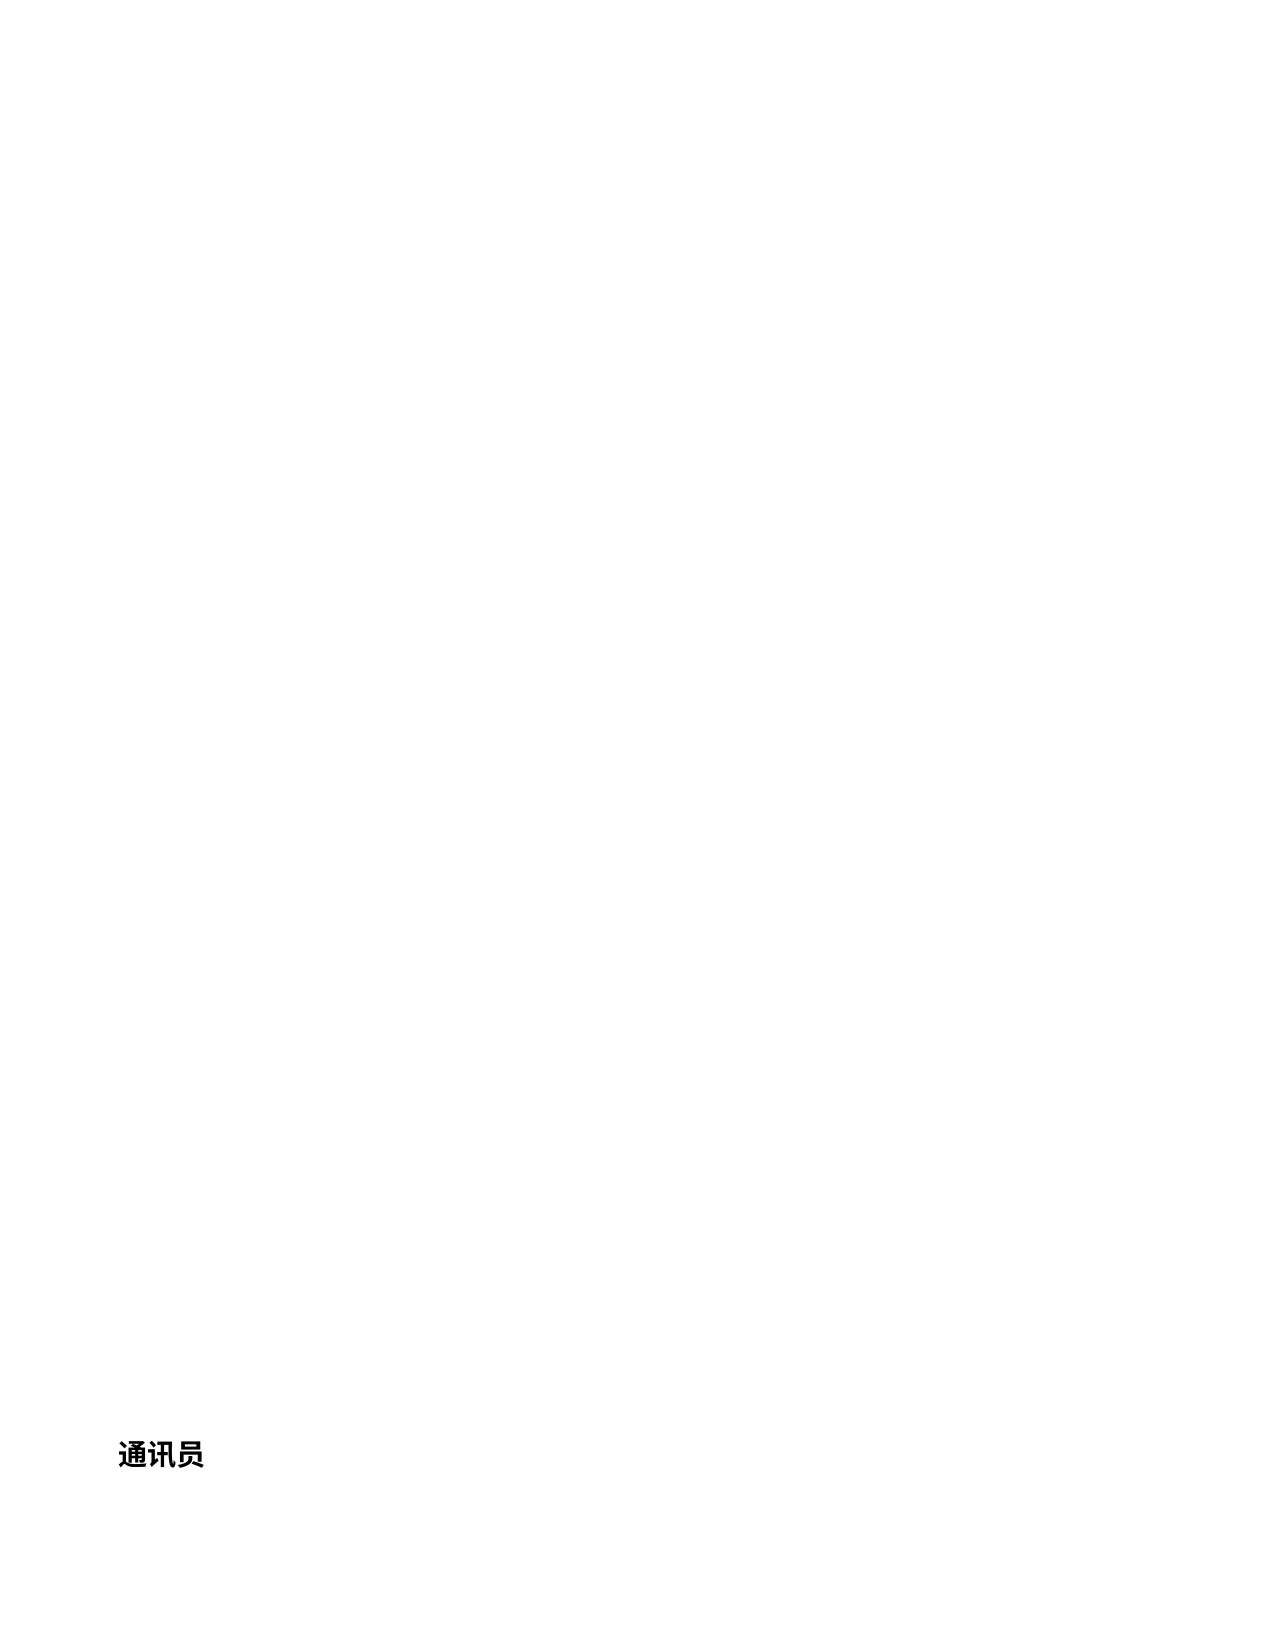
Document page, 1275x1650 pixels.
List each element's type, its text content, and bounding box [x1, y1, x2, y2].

text 通讯员 [118, 788, 1157, 1473]
